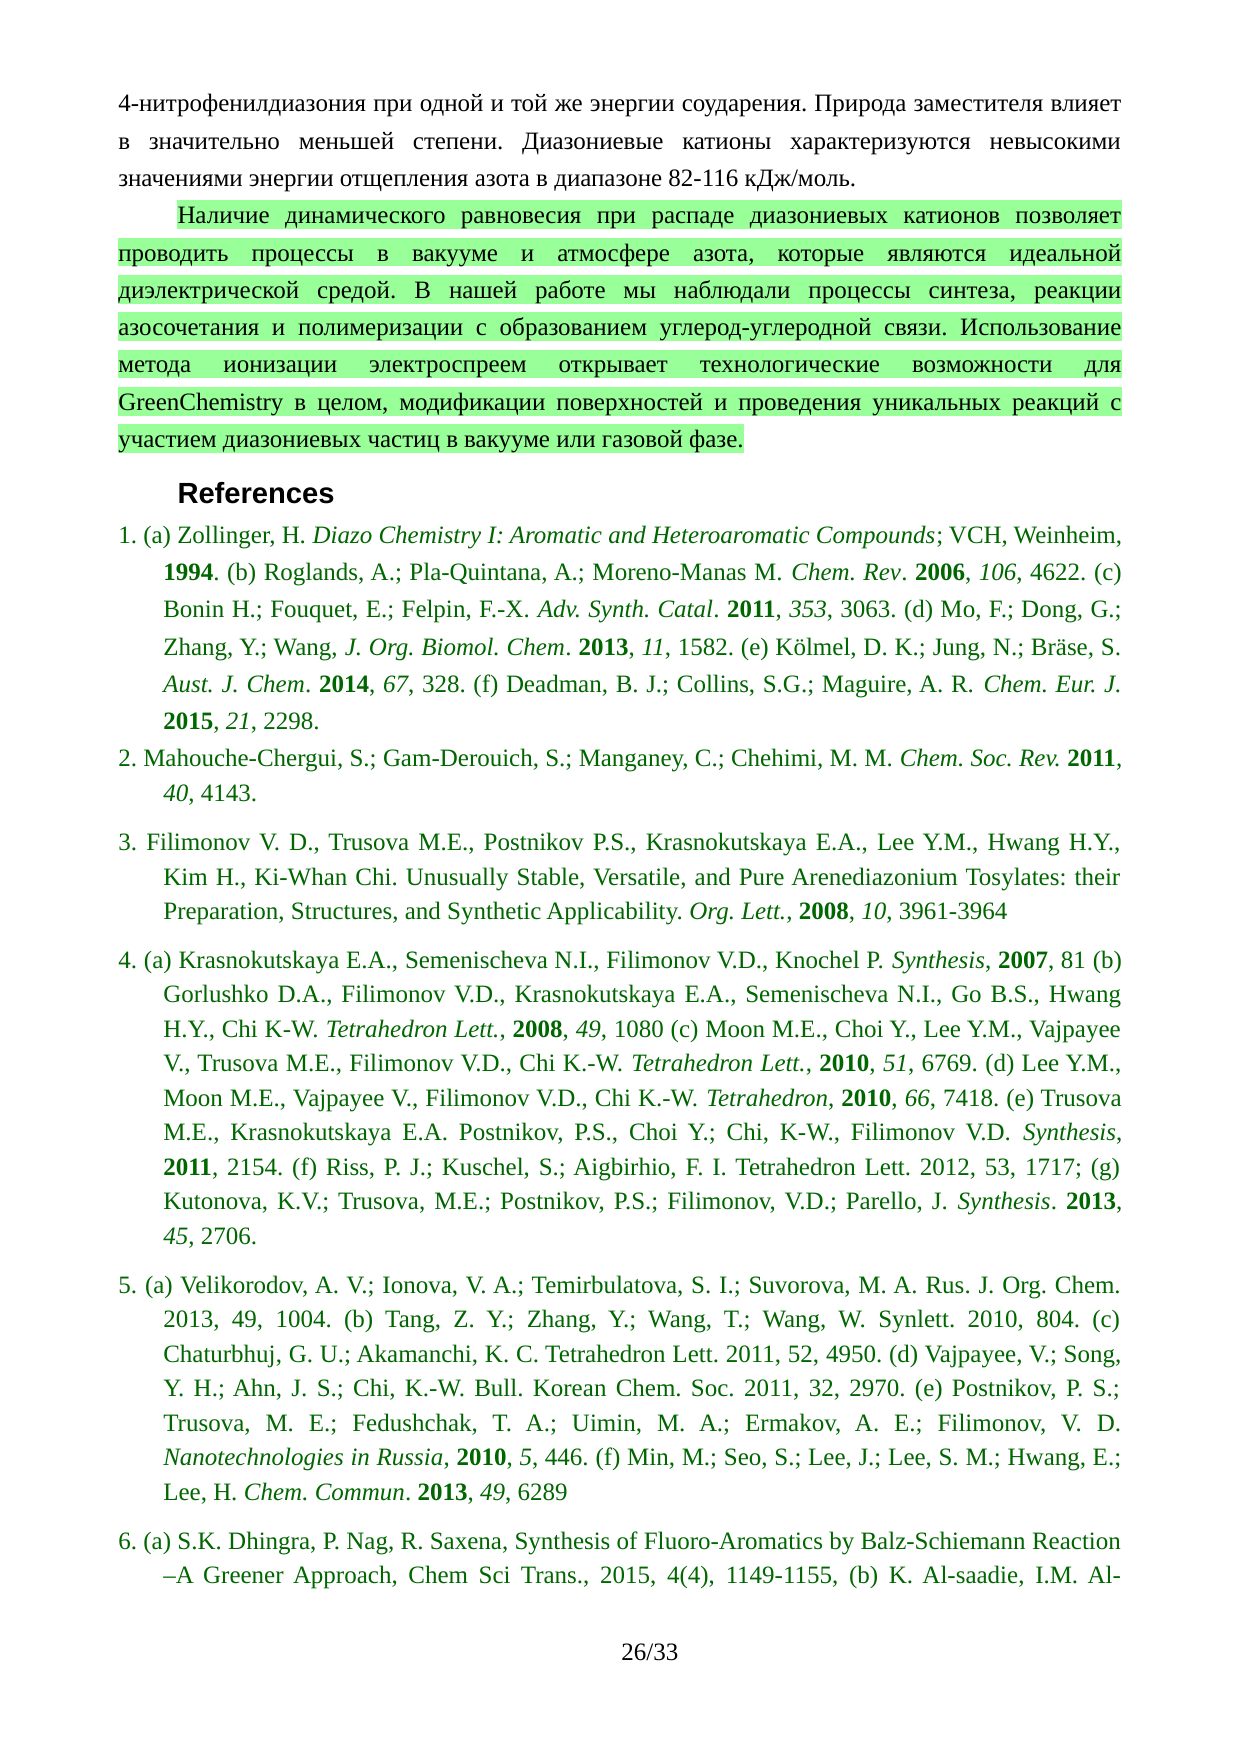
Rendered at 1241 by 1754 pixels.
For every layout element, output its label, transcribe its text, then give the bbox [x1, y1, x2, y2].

list 1. (a) Zollinger, H. Diazo Chemistry I: Aromatic and Heteroaromatic Compounds; VCH, Weinheim, 1994. (b) Roglands, A.; Pla-Quintana, A.; Moreno-Manas M. Chem. Rev. 2006, 106, 4622. (c) Bonin H.; Fouquet, E.; Felpin, F.-X. Adv. Synth. Catal. 2011, 353, 3063. (d) Mo, F.; Dong, G.; Zhang, Y.; Wang, J. Org. Biomol. Chem. 2013, 11, 1582. (e) Kölmel, D. K.; Jung, N.; Bräse, S. Aust. J. Chem. 2014, 67, 328. (f) Deadman, B. J.; Collins, S.G.; Maguire, A. R. Chem. Eur. J. 2015, 21, 2298. [118, 520, 1122, 735]
list 6. (a) S.K. Dhingra, P. Nag, R. Saxena, Synthesis of Fluoro-Aromatics by Balz-Schiemann Reaction –A Greener Approach, Chem Sci Trans., 2015, 4(4), 1149-1155, (b) K. Al-saadie, I.M. Al- [118, 1526, 1122, 1589]
list 5. (a) Velikorodov, A. V.; Ionova, V. A.; Temirbulatova, S. I.; Suvorova, M. A. Rus. J. Org. Chem. 2013, 49, 1004. (b) Tang, Z. Y.; Zhang, Y.; Wang, T.; Wang, W. Synlett. 2010, 804. (c) Chaturbhuj, G. U.; Akamanchi, K. C. Tetrahedron Lett. 2011, 52, 4950. (d) Vajpayee, V.; Song, Y. H.; Ahn, J. S.; Chi, K.-W. Bull. Korean Chem. Soc. 2011, 32, 2970. (e) Postnikov, P. S.; Trusova, M. E.; Fedushchak, T. A.; Uimin, M. A.; Ermakov, A. E.; Filimonov, V. D. Nanotechnologies in Russia, 2010, 5, 446. (f) Min, M.; Seo, S.; Lee, J.; Lee, S. M.; Hwang, E.; Lee, H. Chem. Commun. 2013, 49, 6289 [118, 1270, 1122, 1506]
list 4-нитрофенилдиазония при одной и той же энергии соударения. Природа заместителя влияет в значительно меньшей степени. Диазониевые катионы характеризуются невысокими значениями энергии отщепления азота в диапазоне 82-116 кДж/моль. [118, 88, 1122, 192]
list 2. Mahouche-Chergui, S.; Gam-Derouich, S.; Manganey, C.; Chehimi, M. M. Chem. Soc. Rev. 2011, 40, 4143. [118, 743, 1122, 807]
subtitle References [118, 476, 1122, 510]
list 4. (a) Krasnokutskaya E.A., Semenischeva N.I., Filimonov V.D., Knochel P. Synthesis, 2007, 81 (b) Gorlushko D.A., Filimonov V.D., Krasnokutskaya E.A., Semenischeva N.I., Go B.S., Hwang H.Y., Chi K-W. Tetrahedron Lett., 2008, 49, 1080 (c) Moon M.E., Choi Y., Lee Y.M., Vajpayee V., Trusova M.E., Filimonov V.D., Chi K.-W. Tetrahedron Lett., 2010, 51, 6769. (d) Lee Y.M., Moon M.E., Vajpayee V., Filimonov V.D., Chi K.-W. Tetrahedron, 2010, 66, 7418. (e) Trusova M.E., Krasnokutskaya E.A. Postnikov, P.S., Choi Y.; Chi, K-W., Filimonov V.D. Synthesis, 2011, 2154. (f) Riss, P. J.; Kuschel, S.; Aigbirhio, F. I. Tetrahedron Lett. 2012, 53, 1717; (g) Kutonova, K.V.; Trusova, M.E.; Postnikov, P.S.; Filimonov, V.D.; Parello, J. Synthesis. 2013, 45, 2706. [118, 945, 1122, 1250]
list Наличие динамического равновесия при распаде диазониевых катионов позволяет проводить процессы в вакууме и атмосфере азота, которые являются идеальной диэлектрической средой. В нашей работе мы наблюдали процессы синтеза, реакции азосочетания и полимеризации с образованием углерод-углеродной связи. Использование метода ионизации электроспреем открывает технологические возможности для GreenChemistry в целом, модификации поверхностей и проведения уникальных реакций с участием диазониевых частиц в вакууме или газовой фазе. [118, 200, 1122, 453]
list 3. Filimonov V. D., Trusova M.E., Postnikov P.S., Krasnokutskaya E.A., Lee Y.M., Hwang H.Y., Kim H., Ki-Whan Chi. Unusually Stable, Versatile, and Pure Arenediazonium Tosylates: their Preparation, Structures, and Synthetic Applicability. Org. Lett., 2008, 10, 3961-3964 [118, 827, 1122, 925]
